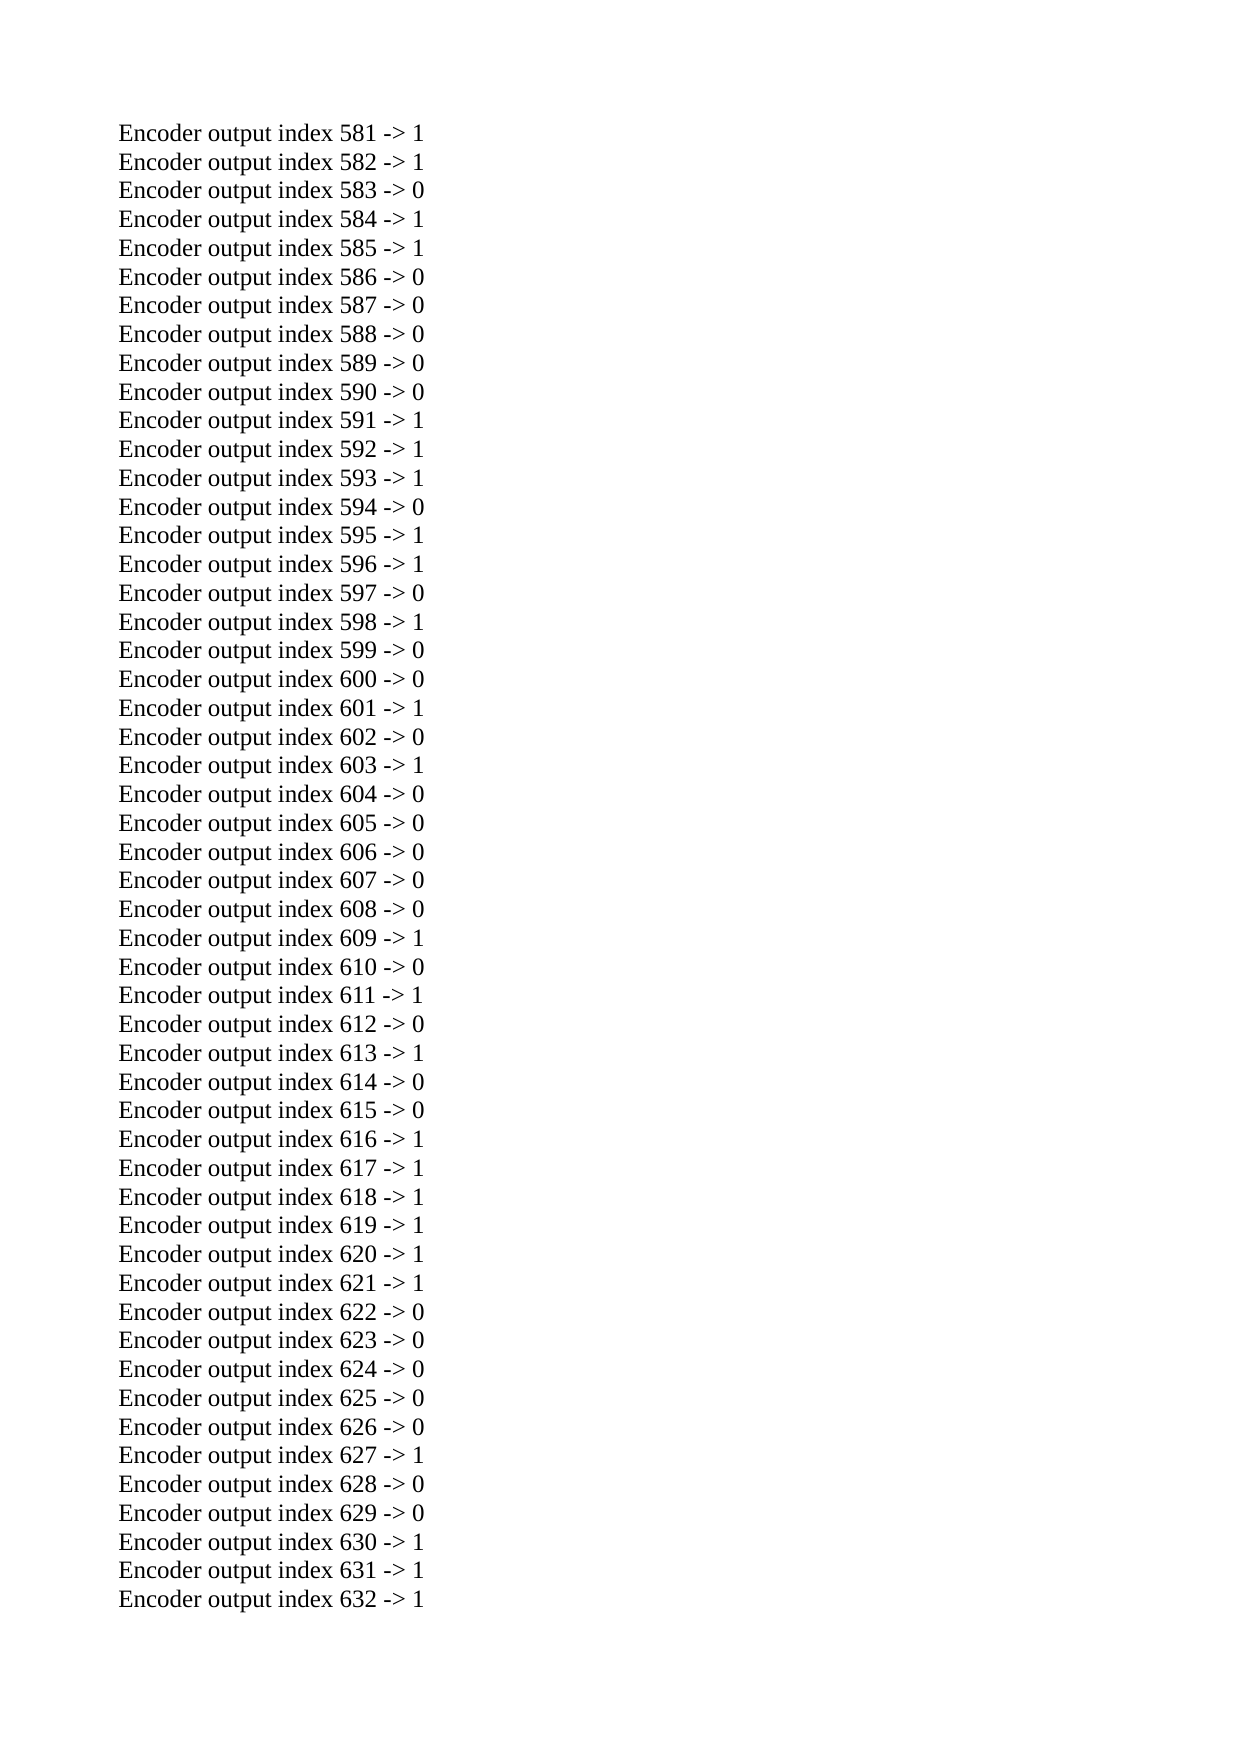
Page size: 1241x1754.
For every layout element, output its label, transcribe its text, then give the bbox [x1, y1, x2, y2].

text Encoder output index 595 -> 1 [118, 521, 1122, 549]
text Encoder output index 632 -> 1 [118, 1584, 1122, 1613]
text Encoder output index 596 -> 1 [118, 549, 1122, 578]
text Encoder output index 603 -> 1 [118, 751, 1122, 779]
text Encoder output index 630 -> 1 [118, 1527, 1122, 1556]
text Encoder output index 592 -> 1 [118, 434, 1122, 463]
text Encoder output index 587 -> 0 [118, 291, 1122, 319]
text Encoder output index 604 -> 0 [118, 779, 1122, 808]
text Encoder output index 598 -> 1 [118, 607, 1122, 636]
text Encoder output index 602 -> 0 [118, 722, 1122, 751]
text Encoder output index 584 -> 1 [118, 204, 1122, 233]
text Encoder output index 594 -> 0 [118, 492, 1122, 521]
text Encoder output index 625 -> 0 [118, 1383, 1122, 1412]
text Encoder output index 593 -> 1 [118, 463, 1122, 492]
text Encoder output index 586 -> 0 [118, 262, 1122, 291]
text Encoder output index 609 -> 1 [118, 923, 1122, 952]
text Encoder output index 591 -> 1 [118, 406, 1122, 434]
text Encoder output index 606 -> 0 [118, 837, 1122, 866]
text Encoder output index 590 -> 0 [118, 377, 1122, 406]
text Encoder output index 618 -> 1 [118, 1182, 1122, 1211]
text Encoder output index 617 -> 1 [118, 1153, 1122, 1182]
text Encoder output index 629 -> 0 [118, 1498, 1122, 1527]
text Encoder output index 600 -> 0 [118, 664, 1122, 693]
text Encoder output index 622 -> 0 [118, 1297, 1122, 1326]
text Encoder output index 601 -> 1 [118, 693, 1122, 722]
text Encoder output index 597 -> 0 [118, 578, 1122, 607]
text Encoder output index 608 -> 0 [118, 894, 1122, 923]
text Encoder output index 624 -> 0 [118, 1354, 1122, 1383]
text Encoder output index 599 -> 0 [118, 636, 1122, 664]
text Encoder output index 621 -> 1 [118, 1268, 1122, 1297]
text Encoder output index 589 -> 0 [118, 348, 1122, 377]
text Encoder output index 588 -> 0 [118, 319, 1122, 348]
text Encoder output index 620 -> 1 [118, 1239, 1122, 1268]
text Encoder output index 583 -> 0 [118, 176, 1122, 204]
text Encoder output index 619 -> 1 [118, 1211, 1122, 1239]
text Encoder output index 626 -> 0 [118, 1412, 1122, 1441]
text Encoder output index 615 -> 0 [118, 1096, 1122, 1124]
text Encoder output index 585 -> 1 [118, 233, 1122, 262]
text Encoder output index 613 -> 1 [118, 1038, 1122, 1067]
text Encoder output index 627 -> 1 [118, 1441, 1122, 1469]
text Encoder output index 628 -> 0 [118, 1469, 1122, 1498]
text Encoder output index 611 -> 1 [118, 981, 1122, 1009]
text Encoder output index 581 -> 1 [118, 118, 1122, 147]
text Encoder output index 631 -> 1 [118, 1556, 1122, 1584]
text Encoder output index 623 -> 0 [118, 1326, 1122, 1354]
text Encoder output index 614 -> 0 [118, 1067, 1122, 1096]
text Encoder output index 610 -> 0 [118, 952, 1122, 981]
text Encoder output index 607 -> 0 [118, 866, 1122, 894]
text Encoder output index 582 -> 1 [118, 147, 1122, 176]
text Encoder output index 612 -> 0 [118, 1009, 1122, 1038]
text Encoder output index 616 -> 1 [118, 1124, 1122, 1153]
text Encoder output index 605 -> 0 [118, 808, 1122, 837]
